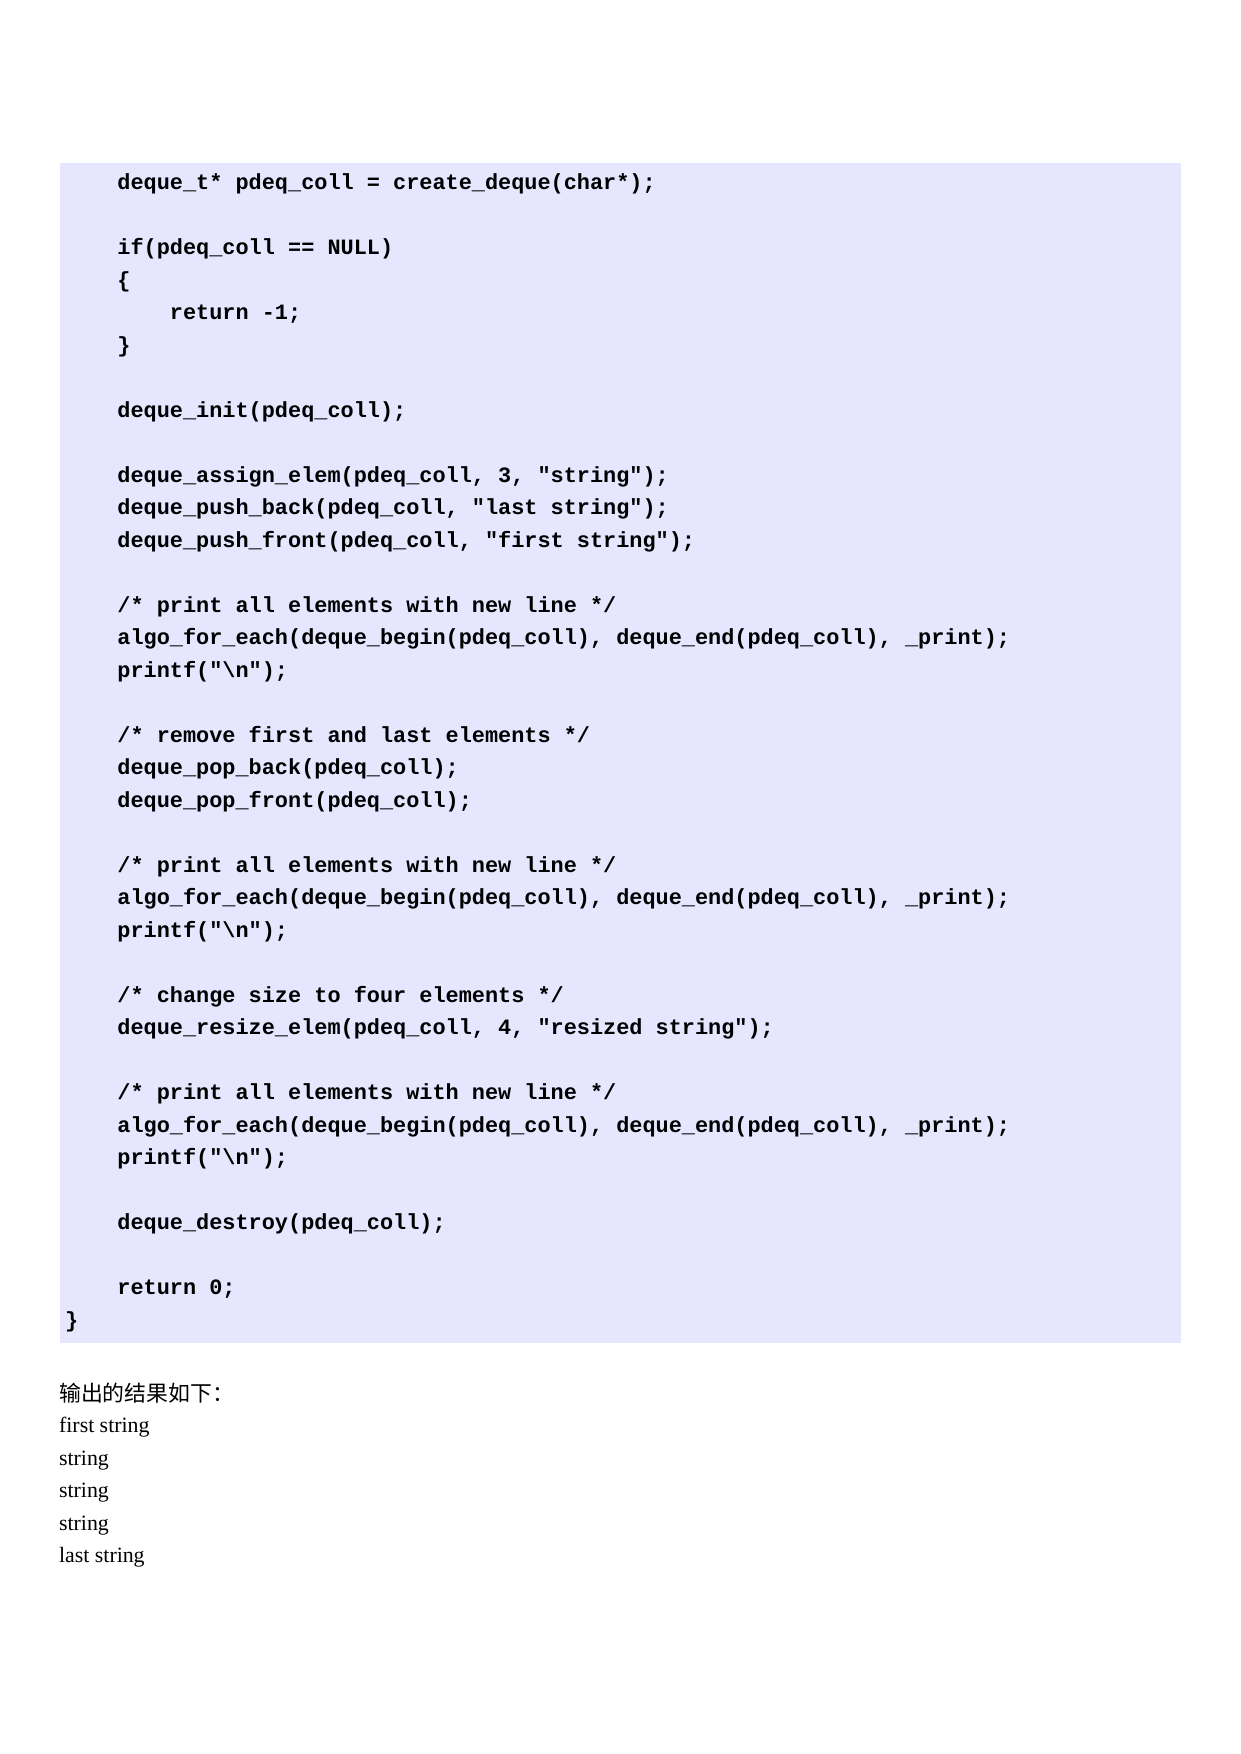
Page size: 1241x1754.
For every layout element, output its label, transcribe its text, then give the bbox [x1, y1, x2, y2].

text string [59, 1473, 1181, 1506]
text last string [59, 1538, 1181, 1571]
text 输出的结果如下： [59, 1376, 1181, 1408]
text string [59, 1441, 1181, 1473]
table_header deque_t* pdeq_coll = create_deque(char*); if(pdeq_coll == NULL) { return -1; } deque_init(pdeq_coll); deque_assign_elem(pdeq_coll, 3, "string"); deque_push_back(pdeq_coll, "last string"); deque_push_front(pdeq_coll, "first string"); /* print all elements with new line */ algo_for_each(deque_begin(pdeq_coll), deque_end(pdeq_coll), _print); printf("\n"); /* remove first and last elements */ deque_pop_back(pdeq_coll); deque_pop_front(pdeq_coll); /* print all elements with new line */ algo_for_each(deque_begin(pdeq_coll), deque_end(pdeq_coll), _print); printf("\n"); /* change size to four elements */ deque_resize_elem(pdeq_coll, 4, "resized string"); /* print all elements with new line */ algo_for_each(deque_begin(pdeq_coll), deque_end(pdeq_coll), _print); printf("\n"); deque_destroy(pdeq_coll); return 0; } [60, 163, 1181, 1343]
text first string [59, 1408, 1181, 1441]
text string [59, 1506, 1181, 1538]
